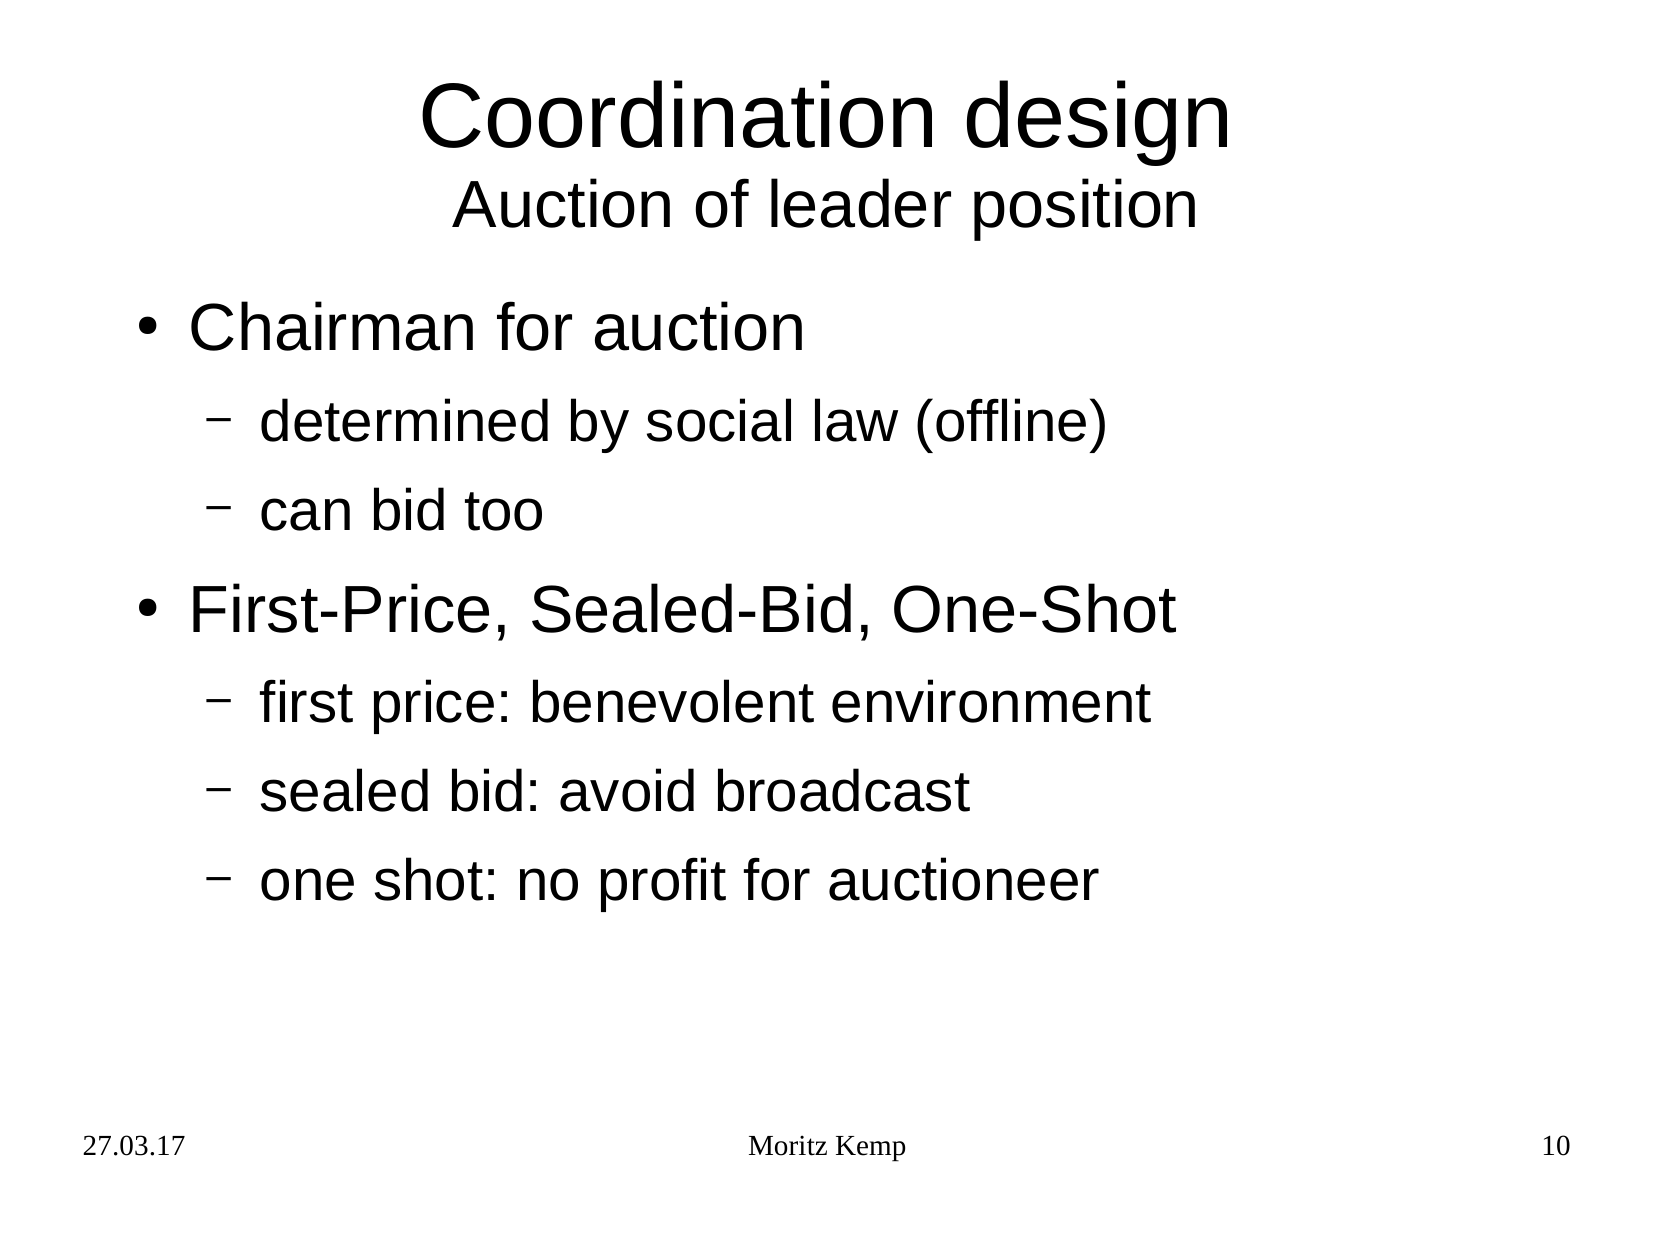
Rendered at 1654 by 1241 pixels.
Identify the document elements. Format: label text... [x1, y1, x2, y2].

title Coordination design Auction of leader position [82, 49, 1571, 257]
list Chairman for auction determined by social law (offline) can bid too First-Price, Sealed-Bid, One-Shot first price: benevolent environment sealed bid: avoid broadcast one shot: no profit for auctioneer [118, 290, 1536, 1010]
